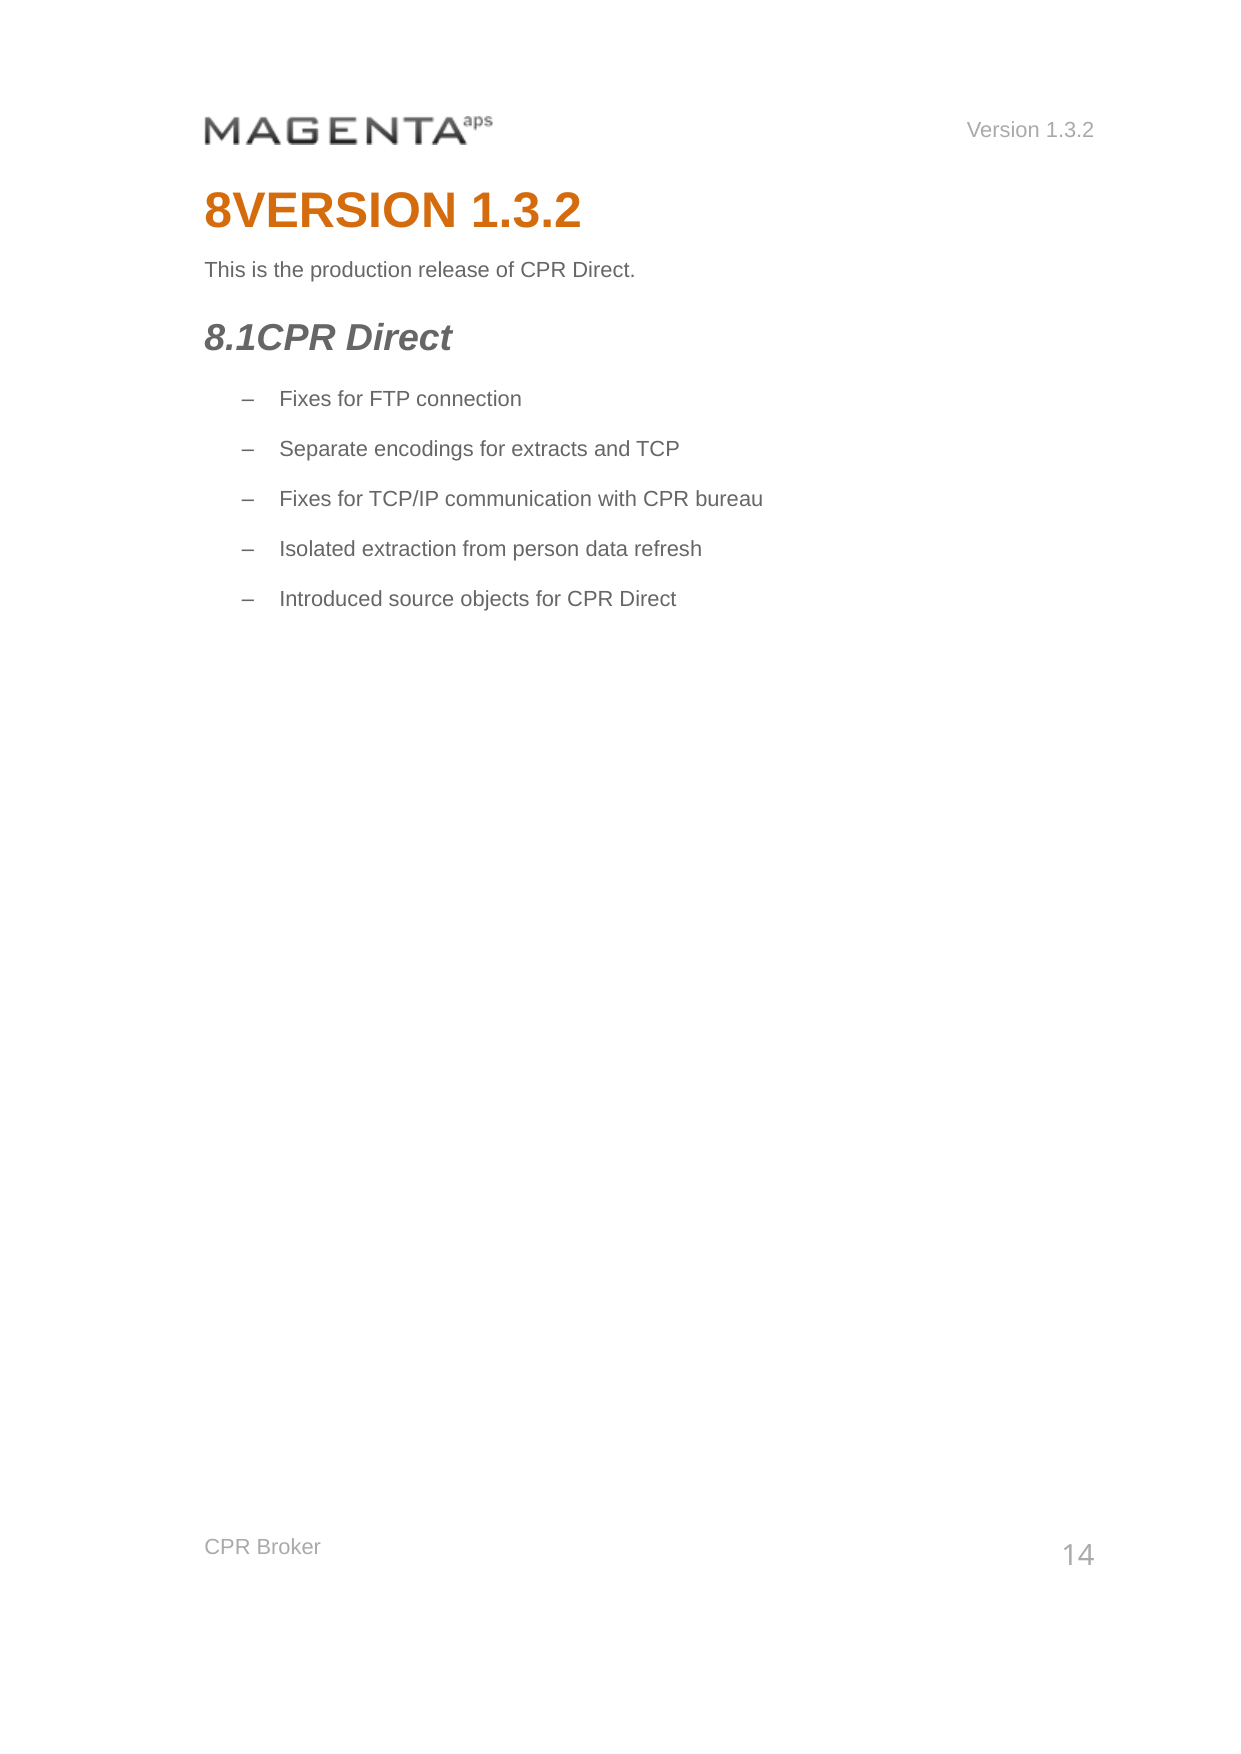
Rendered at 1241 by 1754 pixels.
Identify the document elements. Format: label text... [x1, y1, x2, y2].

list Introduced source objects for CPR Direct [242, 583, 1094, 612]
picture [204, 116, 494, 145]
list Fixes for FTP connection [242, 383, 1094, 412]
list Isolated extraction from person data refresh [242, 533, 1094, 562]
subtitle Version 1.3.2 [204, 181, 1094, 239]
list Separate encodings for extracts and TCP [242, 433, 1094, 462]
text This is the production release of CPR Direct. [204, 254, 1094, 283]
subtitle CPR Direct [204, 304, 1094, 362]
list Fixes for TCP/IP communication with CPR bureau [242, 483, 1094, 512]
